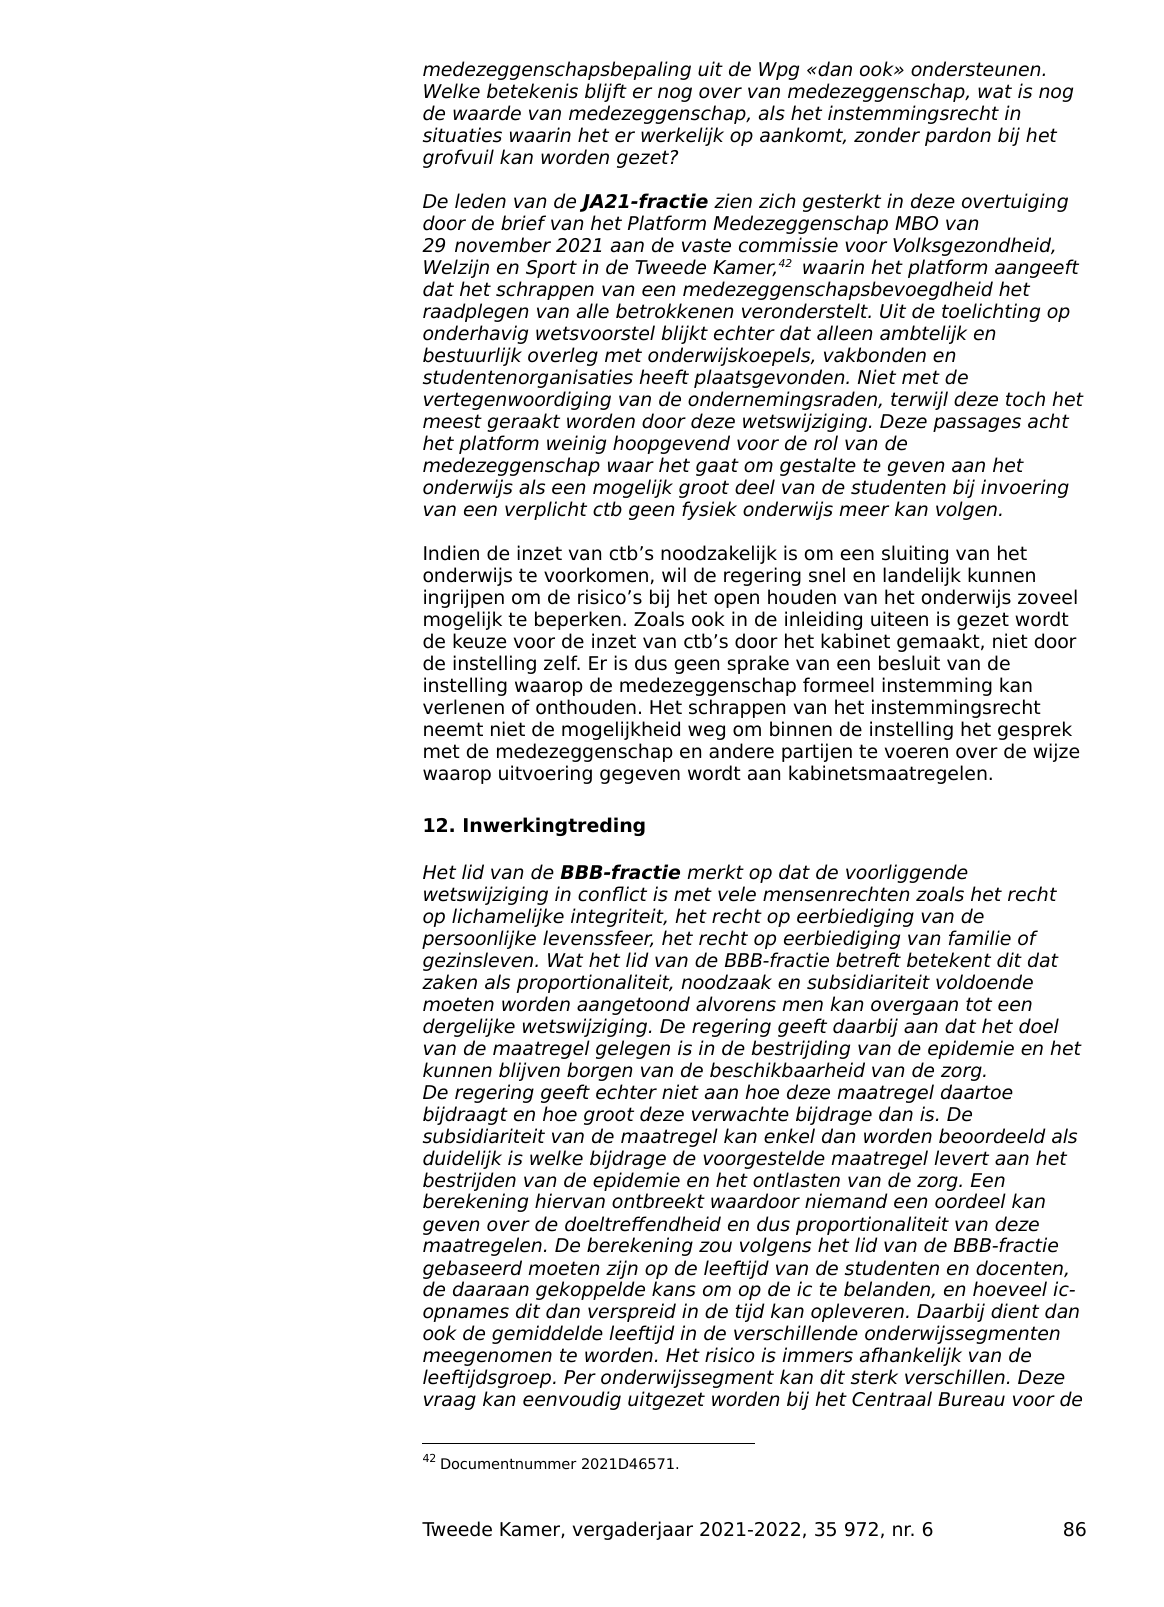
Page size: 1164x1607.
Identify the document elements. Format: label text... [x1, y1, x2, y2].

text De regering geeft echter niet aan hoe deze maatregel daartoe bijdraagt en hoe groot deze verwachte bijdrage dan is. De subsidiariteit van de maatregel kan enkel dan worden beoordeeld als duidelijk is welke bijdrage de voorgestelde maatregel levert aan het bestrijden van de epidemie en het ontlasten van de zorg. Een berekening hiervan ontbreekt waardoor niemand een oordeel kan geven over de doeltreffendheid en dus proportionaliteit van deze maatregelen. De berekening zou volgens het lid van de BBB-fractie gebaseerd moeten zijn op de leeftijd van de studenten en docenten, de daaraan gekoppelde kans om op de ic te belanden, en hoeveel ic-opnames dit dan verspreid in de tijd kan opleveren. Daarbij dient dan ook de gemiddelde leeftijd in de verschillende onderwijssegmenten meegenomen te worden. Het risico is immers afhankelijk van de leeftijdsgroep. Per onderwijssegment kan dit sterk verschillen. Deze vraag kan eenvoudig uitgezet worden bij het Centraal Bureau voor de [422, 1082, 1087, 1411]
subtitle 12. Inwerkingtreding [422, 815, 1087, 837]
text medezeggenschapsbepaling uit de Wpg «dan ook» ondersteunen. Welke betekenis blijft er nog over van medezeggenschap, wat is nog de waarde van medezeggenschap, als het instemmingsrecht in situaties waarin het er werkelijk op aankomt, zonder pardon bij het grofvuil kan worden gezet? [422, 59, 1087, 169]
text Documentnummer 2021D46571. [422, 1452, 1087, 1474]
text Indien de inzet van ctb’s noodzakelijk is om een sluiting van het onderwijs te voorkomen, wil de regering snel en landelijk kunnen ingrijpen om de risico’s bij het open houden van het onderwijs zoveel mogelijk te beperken. Zoals ook in de inleiding uiteen is gezet wordt de keuze voor de inzet van ctb’s door het kabinet gemaakt, niet door de instelling zelf. Er is dus geen sprake van een besluit van de instelling waarop de medezeggenschap formeel instemming kan verlenen of onthouden. Het schrappen van het instemmingsrecht neemt niet de mogelijkheid weg om binnen de instelling het gesprek met de medezeggenschap en andere partijen te voeren over de wijze waarop uitvoering gegeven wordt aan kabinetsmaatregelen. [422, 543, 1087, 785]
text Het lid van de BBB-fractie merkt op dat de voorliggende wetswijziging in conflict is met vele mensenrechten zoals het recht op lichamelijke integriteit, het recht op eerbiediging van de persoonlijke levenssfeer, het recht op eerbiediging van familie of gezinsleven. Wat het lid van de BBB-fractie betreft betekent dit dat zaken als proportionaliteit, noodzaak en subsidiariteit voldoende moeten worden aangetoond alvorens men kan overgaan tot een dergelijke wetswijziging. De regering geeft daarbij aan dat het doel van de maatregel gelegen is in de bestrijding van de epidemie en het kunnen blijven borgen van de beschikbaarheid van de zorg. [422, 862, 1087, 1082]
text De leden van de JA21-fractie zien zich gesterkt in deze overtuiging door de brief van het Platform Medezeggenschap MBO van 29 november 2021 aan de vaste commissie voor Volksgezondheid, Welzijn en Sport in de Tweede Kamer, waarin het platform aangeeft dat het schrappen van een medezeggenschapsbevoegdheid het raadplegen van alle betrokkenen veronderstelt. Uit de toelichting op onderhavig wetsvoorstel blijkt echter dat alleen ambtelijk en bestuurlijk overleg met onderwijskoepels, vakbonden en studentenorganisaties heeft plaatsgevonden. Niet met de vertegenwoordiging van de ondernemingsraden, terwijl deze toch het meest geraakt worden door deze wetswijziging. Deze passages acht het platform weinig hoopgevend voor de rol van de medezeggenschap waar het gaat om gestalte te geven aan het onderwijs als een mogelijk groot deel van de studenten bij invoering van een verplicht ctb geen fysiek onderwijs meer kan volgen. [422, 191, 1087, 521]
